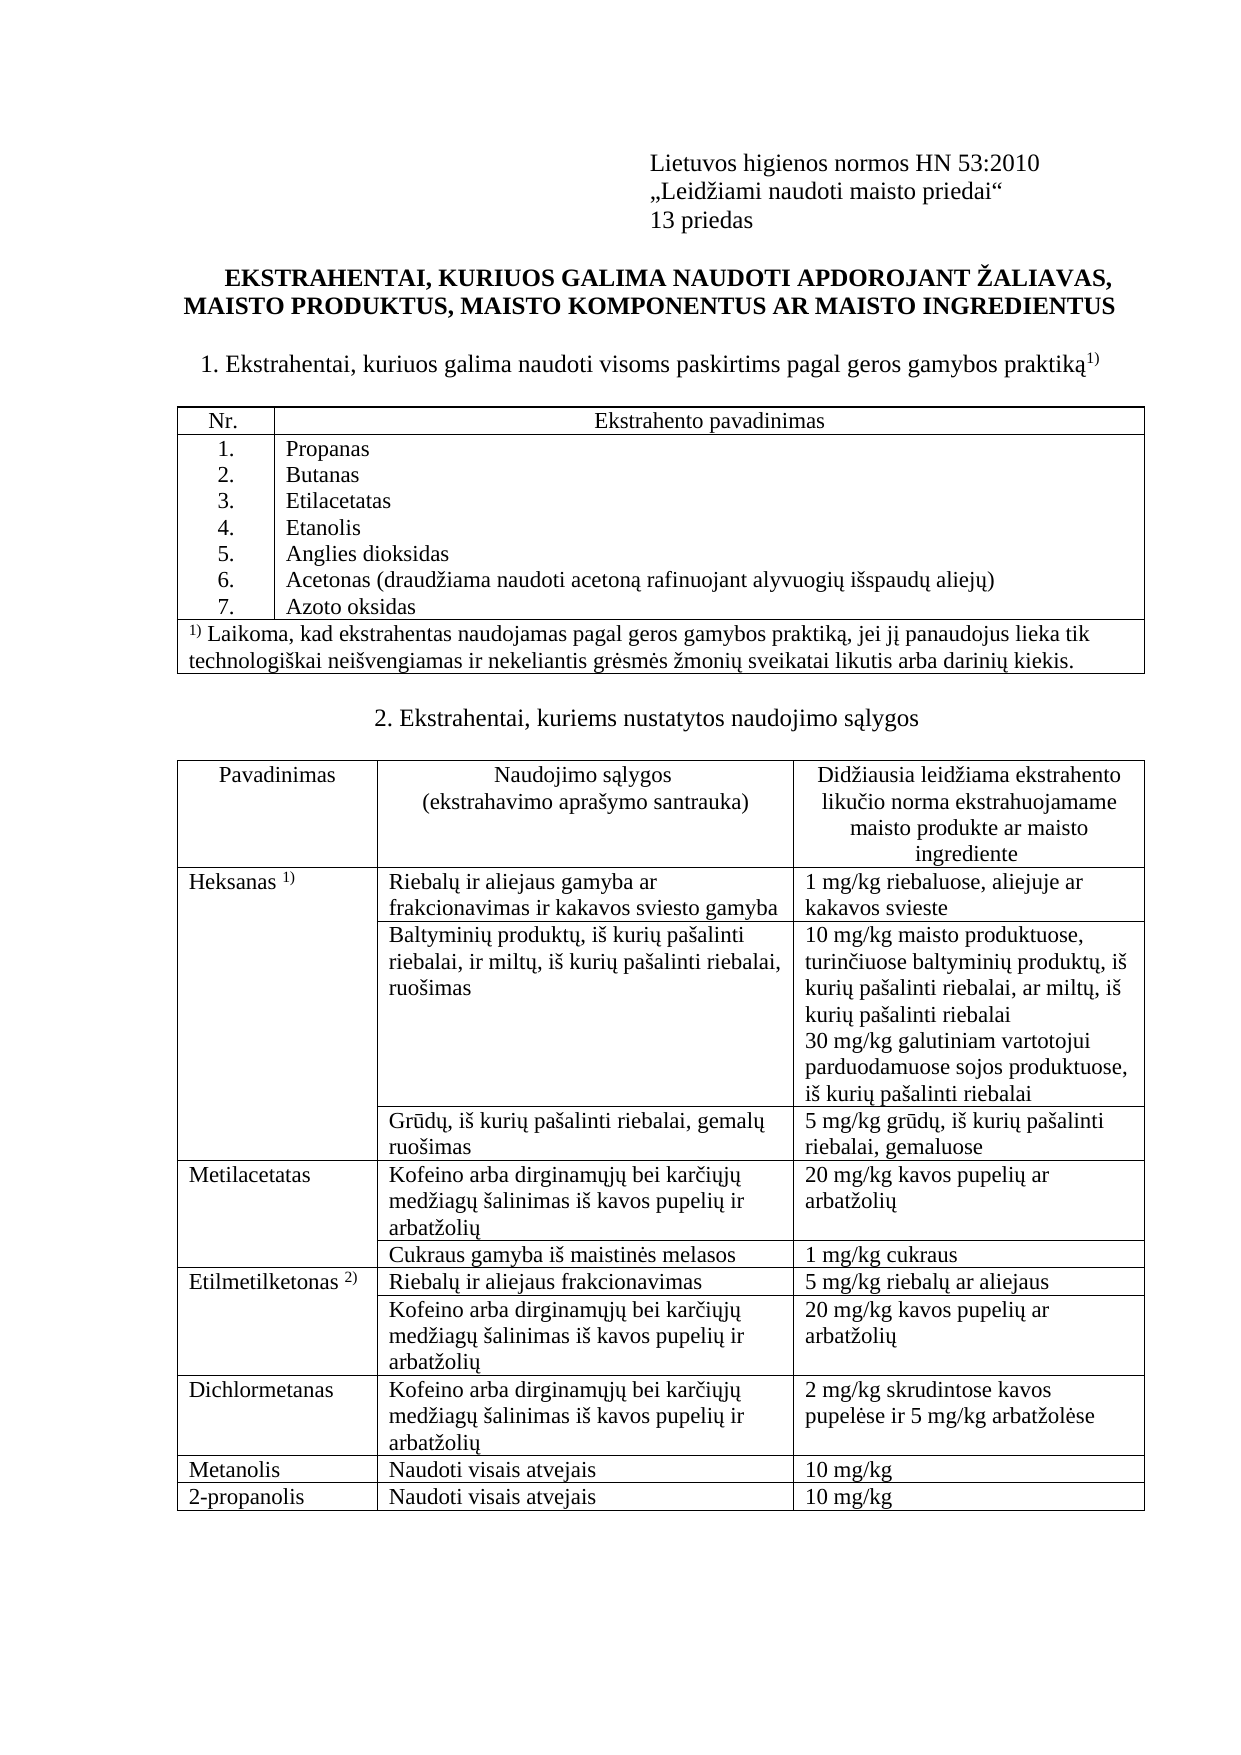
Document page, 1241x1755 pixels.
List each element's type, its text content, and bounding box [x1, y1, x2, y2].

table_cell Anglies dioksidas [275, 540, 1144, 567]
table_cell 10 mg/kg [794, 1483, 1144, 1510]
table_cell Heksanas 1) [178, 868, 377, 1160]
text 1. Ekstrahentai, kuriuos galima naudoti visoms paskirtims pagal geros gamybos praktiką1) [177, 349, 1122, 378]
table_header Pavadinimas [178, 761, 377, 867]
table_cell 2-propanolis [178, 1483, 377, 1510]
text 13 priedas [649, 205, 1122, 234]
table_cell 3. [178, 488, 274, 514]
table_cell Etilmetilketonas 2) [178, 1268, 377, 1375]
table_header Nr. [178, 408, 274, 434]
table_cell Riebalų ir aliejaus gamyba ar frakcionavimas ir kakavos sviesto gamyba [378, 868, 793, 921]
table_cell 5. [178, 540, 274, 567]
table_cell 1) Laikoma, kad ekstrahentas naudojamas pagal geros gamybos praktiką, jei jį panaudojus lieka tik technologiškai neišvengiamas ir nekeliantis grėsmės žmonių sveikatai likutis arba darinių kiekis. [178, 620, 1144, 673]
table_cell Acetonas (draudžiama naudoti acetoną rafinuojant alyvuogių išspaudų aliejų) [275, 567, 1144, 593]
table_cell 1. [178, 435, 274, 461]
table_cell Dichlormetanas [178, 1376, 377, 1455]
table_cell 2 mg/kg skrudintose kavos pupelėse ir 5 mg/kg arbatžolėse [794, 1376, 1144, 1455]
table_header Ekstrahento pavadinimas [275, 408, 1144, 434]
table_cell 5 mg/kg grūdų, iš kurių pašalinti riebalai, gemaluose [794, 1107, 1144, 1160]
table_cell Propanas [275, 435, 1144, 461]
table_cell 20 mg/kg kavos pupelių ar arbatžolių [794, 1296, 1144, 1375]
table_header Didžiausia leidžiama ekstrahento likučio norma ekstrahuojamame maisto produkte ar maisto ingrediente [794, 761, 1144, 867]
table_cell Naudoti visais atvejais [378, 1483, 793, 1510]
table_cell Riebalų ir aliejaus frakcionavimas [378, 1268, 793, 1295]
text „Leidžiami naudoti maisto priedai“ [649, 176, 1122, 205]
table_cell 20 mg/kg kavos pupelių ar arbatžolių [794, 1161, 1144, 1240]
table_cell 6. [178, 567, 274, 593]
table_cell Kofeino arba dirginamųjų bei karčiųjų medžiagų šalinimas iš kavos pupelių ir arbatžolių [378, 1296, 793, 1375]
text Lietuvos higienos normos HN 53:2010 [649, 148, 1122, 176]
table_cell 1 mg/kg cukraus [794, 1241, 1144, 1267]
table_cell Metilacetatas [178, 1161, 377, 1267]
table_cell Kofeino arba dirginamųjų bei karčiųjų medžiagų šalinimas iš kavos pupelių ir arbatžolių [378, 1161, 793, 1240]
table_cell 10 mg/kg [794, 1456, 1144, 1482]
table_cell Baltyminių produktų, iš kurių pašalinti riebalai, ir miltų, iš kurių pašalinti riebalai, ruošimas [378, 922, 793, 1106]
text 2. Ekstrahentai, kuriems nustatytos naudojimo sąlygos [177, 703, 1122, 732]
table_cell Naudoti visais atvejais [378, 1456, 793, 1482]
table_cell Etanolis [275, 514, 1144, 540]
table_cell Etilacetatas [275, 488, 1144, 514]
table_header Naudojimo sąlygos (ekstrahavimo aprašymo santrauka) [378, 761, 793, 867]
table_cell 7. [178, 593, 274, 619]
table_cell Kofeino arba dirginamųjų bei karčiųjų medžiagų šalinimas iš kavos pupelių ir arbatžolių [378, 1376, 793, 1455]
table_cell 4. [178, 514, 274, 540]
table_cell 10 mg/kg maisto produktuose, turinčiuose baltyminių produktų, iš kurių pašalinti riebalai, ar miltų, iš kurių pašalinti riebalai 30 mg/kg galutiniam vartotojui parduodamuose sojos produktuose, iš kurių pašalinti riebalai [794, 922, 1144, 1106]
text EKSTRAHENTAI, KURIUOS GALIMA NAUDOTI APDOROJANT ŽALIAVAS, MAISTO PRODUKTUS, MAISTO KOMPONENTUS AR MAISTO INGREDIENTUS [177, 263, 1122, 320]
table_cell Azoto oksidas [275, 593, 1144, 619]
table_cell Butanas [275, 461, 1144, 487]
table_cell 5 mg/kg riebalų ar aliejaus [794, 1268, 1144, 1295]
table_cell Metanolis [178, 1456, 377, 1482]
table_cell 2. [178, 461, 274, 487]
table_cell Cukraus gamyba iš maistinės melasos [378, 1241, 793, 1267]
table_cell 1 mg/kg riebaluose, aliejuje ar kakavos svieste [794, 868, 1144, 921]
table_cell Grūdų, iš kurių pašalinti riebalai, gemalų ruošimas [378, 1107, 793, 1160]
